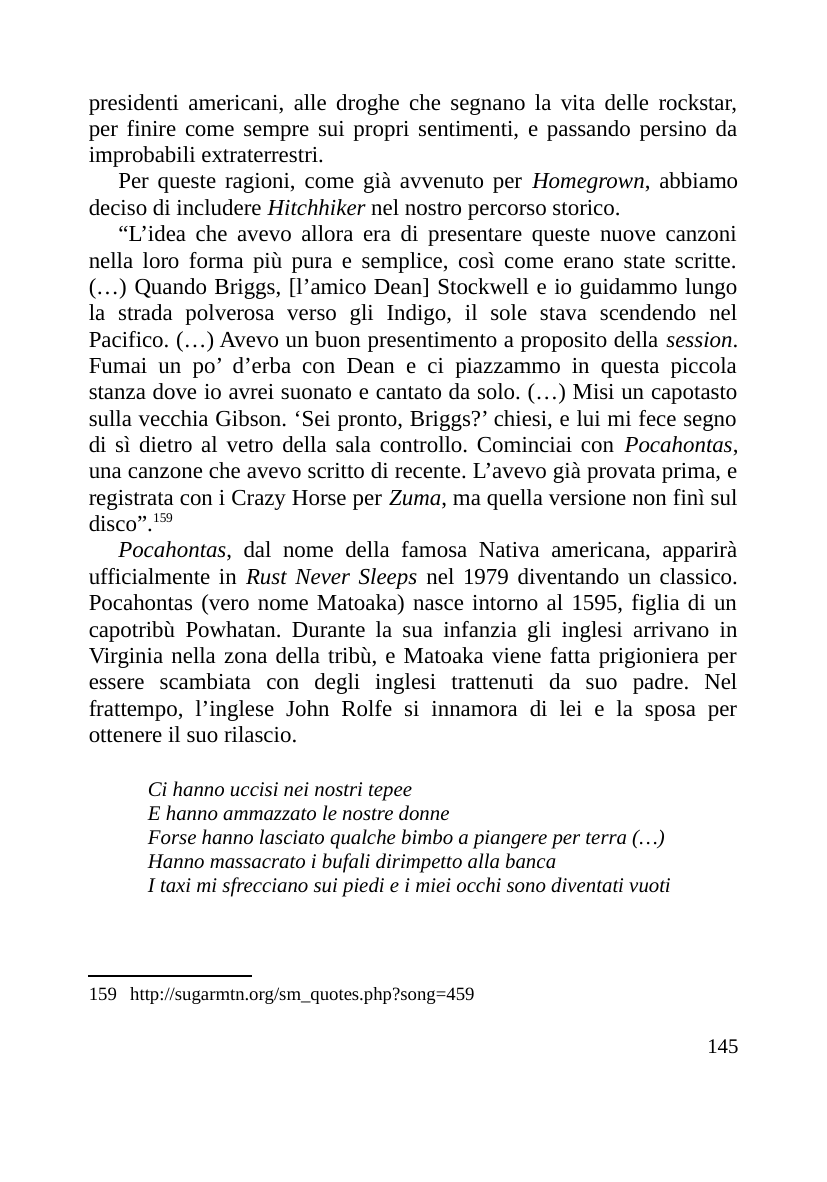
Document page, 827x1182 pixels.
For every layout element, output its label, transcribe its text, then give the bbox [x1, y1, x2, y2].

text http://sugarmtn.org/sm_quotes.php?song=459 [88, 982, 738, 1004]
text Hanno massacrato i bufali dirimpetto alla banca [88, 849, 738, 873]
text presidenti americani, alle droghe che segnano la vita delle rockstar, per finire come sempre sui propri sentimenti, e passando persino da improbabili extraterrestri. [88, 88, 738, 168]
text I taxi mi sfrecciano sui piedi e i miei occhi sono diventati vuoti [88, 873, 738, 897]
text Ci hanno uccisi nei nostri tepee [88, 777, 738, 801]
text Per queste ragioni, come già avvenuto per Homegrown, abbiamo deciso di includere Hitchhiker nel nostro percorso storico. [88, 168, 738, 220]
text “L’idea che avevo allora era di presentare queste nuove canzoni nella loro forma più pura e semplice, così come erano state scritte. (…) Quando Briggs, [l’amico Dean] Stockwell e io guidammo lungo la strada polverosa verso gli Indigo, il sole stava scendendo nel Pacifico. (…) Avevo un buon presentimento a proposito della session. Fumai un po’ d’erba con Dean e ci piazzammo in questa piccola stanza dove io avrei suonato e cantato da solo. (…) Misi un capotasto sulla vecchia Gibson. ‘Sei pronto, Briggs?’ chiesi, e lui mi fece segno di sì dietro al vetro della sala controllo. Cominciai con Pocahontas, una canzone che avevo scritto di recente. L’avevo già provata prima, e registrata con i Crazy Horse per Zuma, ma quella versione non finì sul disco”. [88, 220, 738, 537]
text Pocahontas, dal nome della famosa Nativa americana, apparirà ufficialmente in Rust Never Sleeps nel 1979 diventando un classico. Pocahontas (vero nome Matoaka) nasce intorno al 1595, figlia di un capotribù Powhatan. Durante la sua infanzia gli inglesi arrivano in Virginia nella zona della tribù, e Matoaka viene fatta prigioniera per essere scambiata con degli inglesi trattenuti da suo padre. Nel frattempo, l’inglese John Rolfe si innamora di lei e la sposa per ottenere il suo rilascio. [88, 537, 738, 747]
text E hanno ammazzato le nostre donne [88, 801, 738, 825]
text Forse hanno lasciato qualche bimbo a piangere per terra (…) [88, 825, 738, 849]
